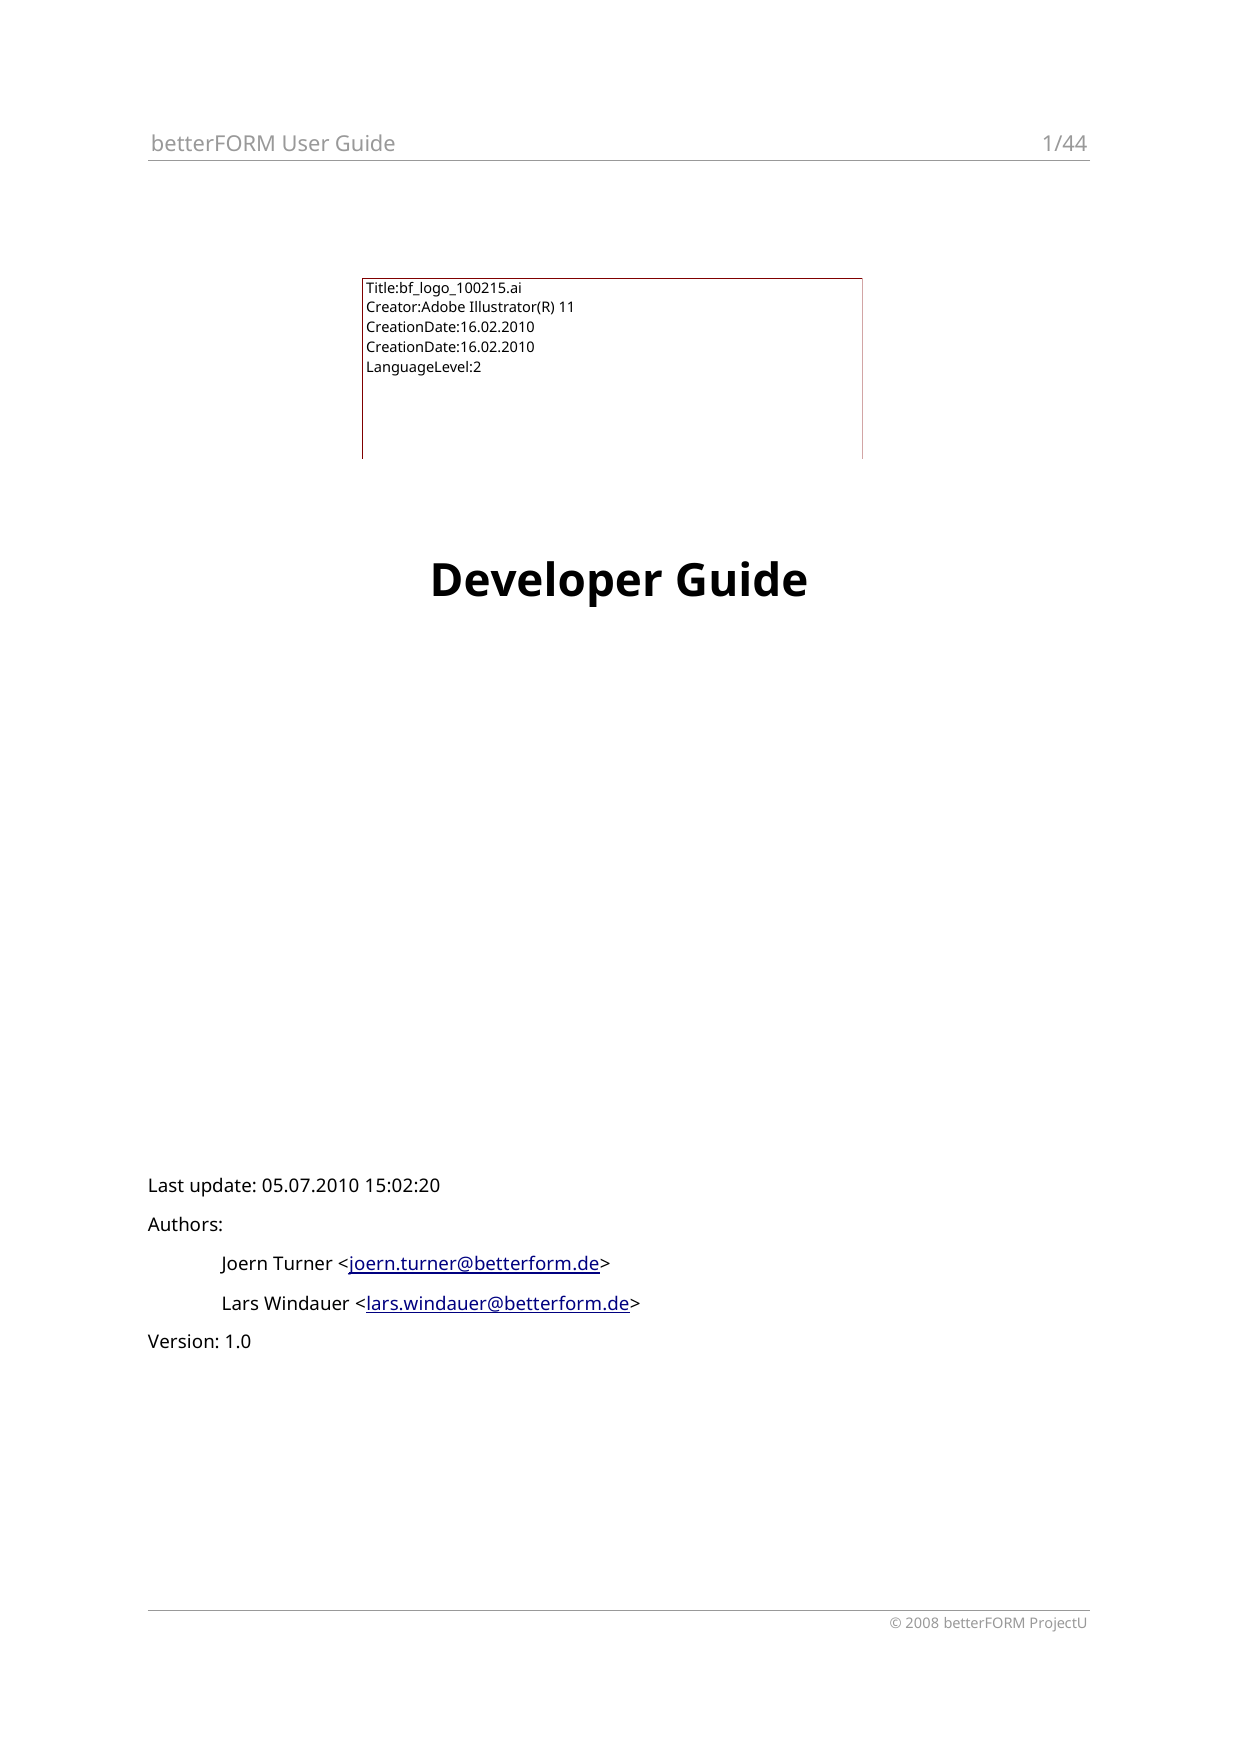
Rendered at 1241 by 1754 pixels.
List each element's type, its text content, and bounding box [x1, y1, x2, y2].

text Last update: 05.07.2010 15:02:20 [148, 1172, 1090, 1198]
text Joern Turner <joern.turner@betterform.de> [148, 1250, 1090, 1276]
text Version: 1.0 [148, 1328, 1090, 1354]
text Authors: [148, 1211, 1090, 1237]
text Developer Guide [148, 547, 1090, 610]
text Lars Windauer <lars.windauer@betterform.de> [148, 1289, 1090, 1315]
